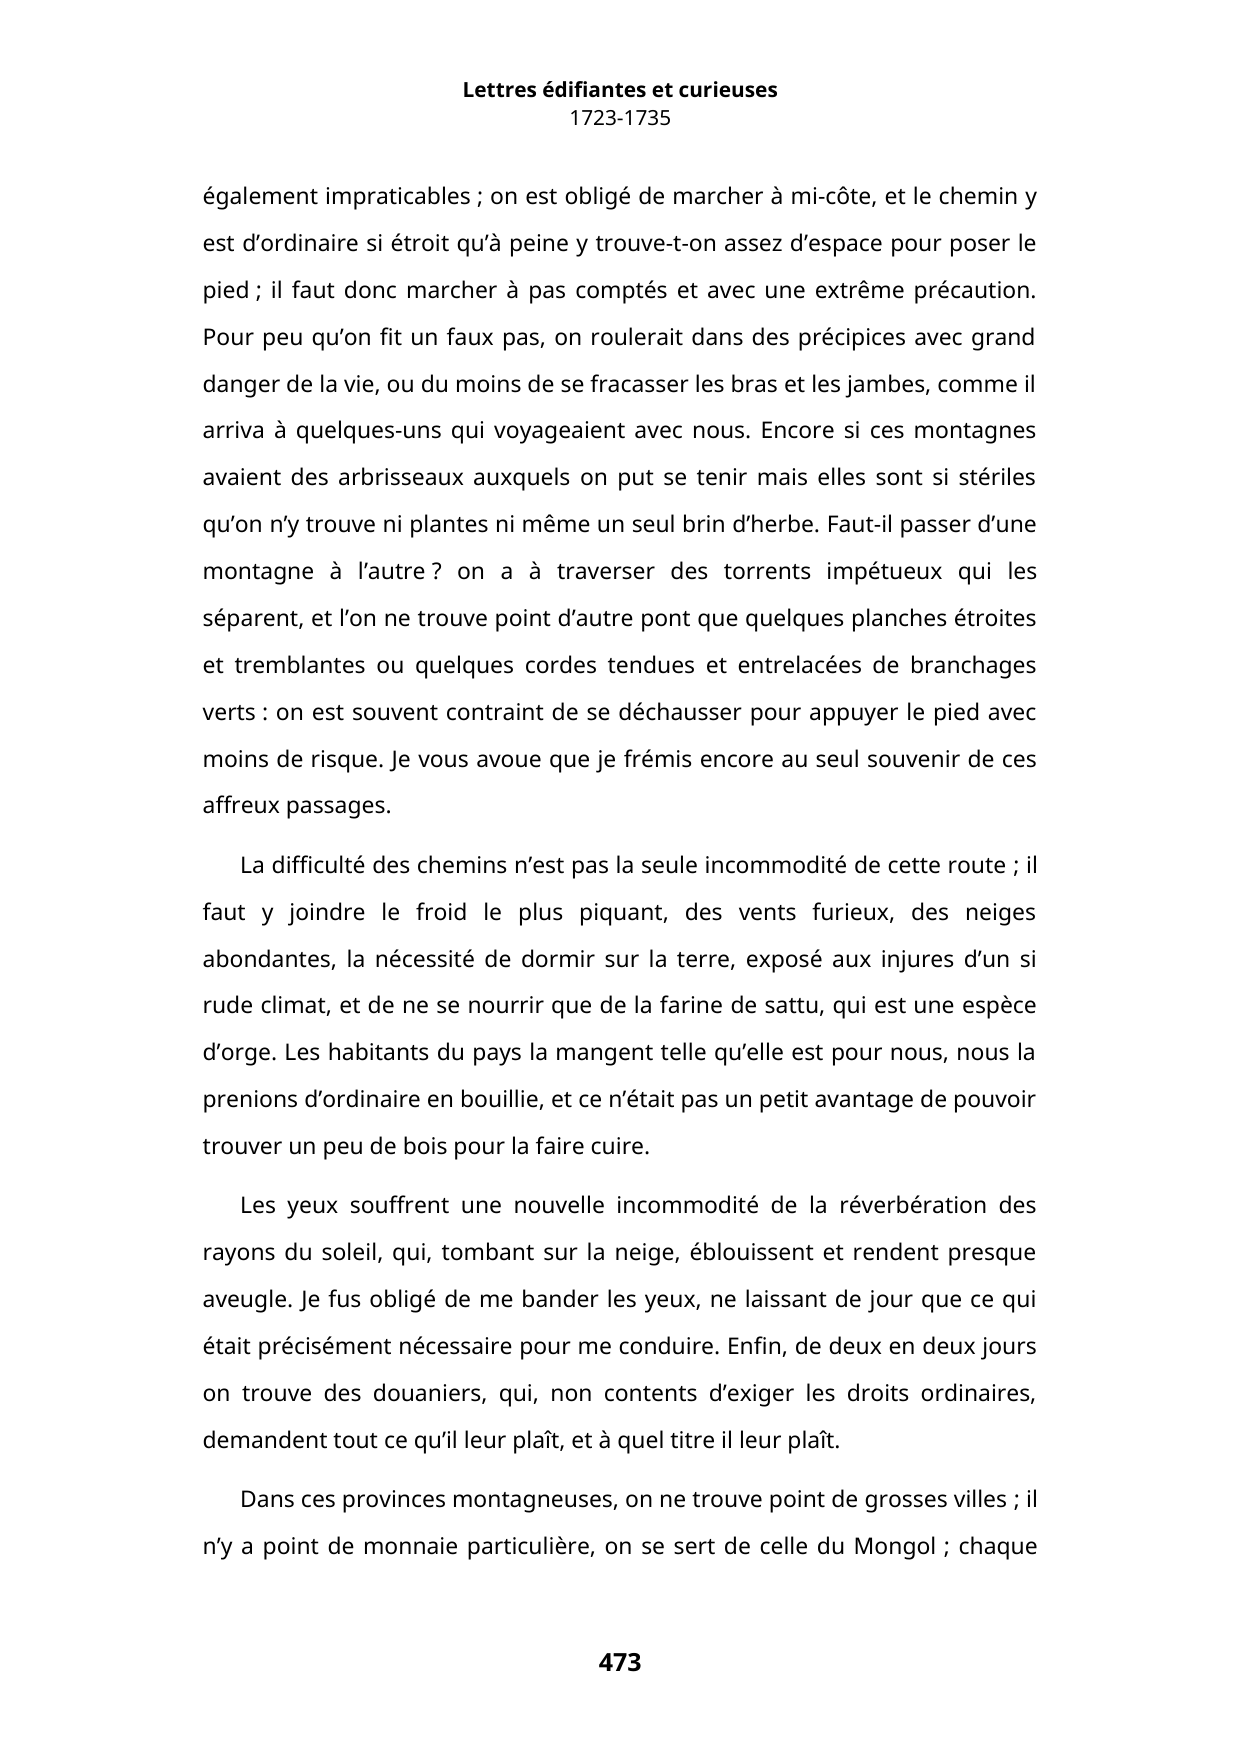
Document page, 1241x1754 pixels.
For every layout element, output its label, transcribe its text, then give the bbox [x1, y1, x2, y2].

text également impraticables ; on est obligé de marcher à mi-côte, et le chemin y est d’ordinaire si étroit qu’à peine y trouve-t-on assez d’espace pour poser le pied ; il faut donc marcher à pas comptés et avec une extrême précaution. Pour peu qu’on fit un faux pas, on roulerait dans des précipices avec grand danger de la vie, ou du moins de se fracasser les bras et les jambes, comme il arriva à quelques-uns qui voyageaient avec nous. Encore si ces montagnes avaient des arbrisseaux auxquels on put se tenir mais elles sont si stériles qu’on n’y trouve ni plantes ni même un seul brin d’herbe. Faut-il passer d’une montagne à l’autre ? on a à traverser des torrents impétueux qui les séparent, et l’on ne trouve point d’autre pont que quelques planches étroites et tremblantes ou quelques cordes tendues et entrelacées de branchages verts : on est souvent contraint de se déchausser pour appuyer le pied avec moins de risque. Je vous avoue que je frémis encore au seul souvenir de ces affreux passages. [202, 180, 1038, 821]
text La difficulté des chemins n’est pas la seule incommodité de cette route ; il faut y joindre le froid le plus piquant, des vents furieux, des neiges abondantes, la nécessité de dormir sur la terre, exposé aux injures d’un si rude climat, et de ne se nourrir que de la farine de sattu, qui est une espèce d’orge. Les habitants du pays la mangent telle qu’elle est pour nous, nous la prenions d’ordinaire en bouillie, et ce n’était pas un petit avantage de pouvoir trouver un peu de bois pour la faire cuire. [202, 849, 1038, 1161]
text Dans ces provinces montagneuses, on ne trouve point de grosses villes ; il n’y a point de monnaie particulière, on se sert de celle du Mongol ; chaque [202, 1483, 1038, 1561]
text Les yeux souffrent une nouvelle incommodité de la réverbération des rayons du soleil, qui, tombant sur la neige, éblouissent et rendent presque aveugle. Je fus obligé de me bander les yeux, ne laissant de jour que ce qui était précisément nécessaire pour me conduire. Enfin, de deux en deux jours on trouve des douaniers, qui, non contents d’exiger les droits ordinaires, demandent tout ce qu’il leur plaît, et à quel titre il leur plaît. [202, 1189, 1038, 1455]
